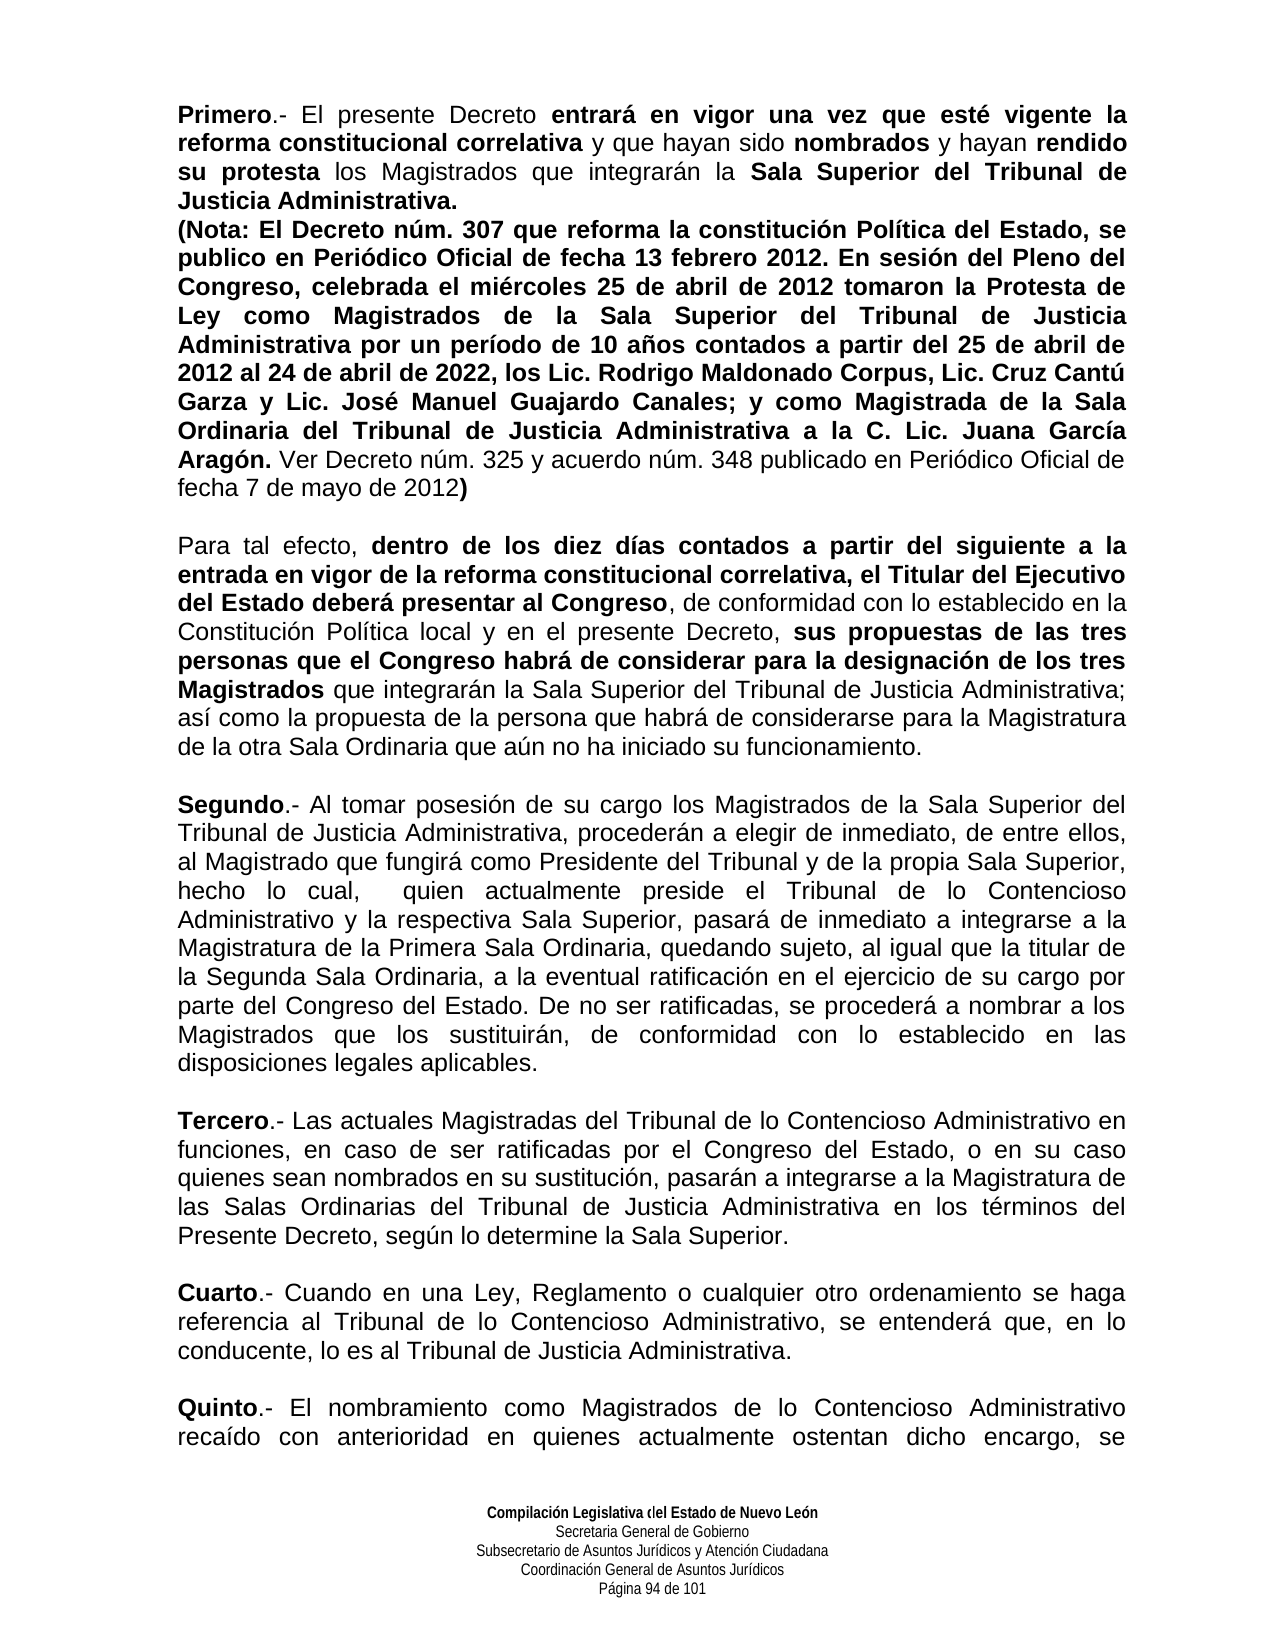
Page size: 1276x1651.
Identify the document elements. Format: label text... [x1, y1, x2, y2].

text Cuarto.- Cuando en una Ley, Reglamento o cualquier otro ordenamiento se haga referencia al Tribunal de lo Contencioso Administrativo, se entenderá que, en lo conducente, lo es al Tribunal de Justicia Administrativa. [177, 1278, 1127, 1364]
text Segundo.- Al tomar posesión de su cargo los Magistrados de la Sala Superior del Tribunal de Justicia Administrativa, procederán a elegir de inmediato, de entre ellos, al Magistrado que fungirá como Presidente del Tribunal y de la propia Sala Superior, hecho lo cual, quien actualmente preside el Tribunal de lo Contencioso Administrativo y la respectiva Sala Superior, pasará de inmediato a integrarse a la Magistratura de la Primera Sala Ordinaria, quedando sujeto, al igual que la titular de la Segunda Sala Ordinaria, a la eventual ratificación en el ejercicio de su cargo por parte del Congreso del Estado. De no ser ratificadas, se procederá a nombrar a los Magistrados que los sustituirán, de conformidad con lo establecido en las disposiciones legales aplicables. [177, 789, 1127, 1077]
text Quinto.- El nombramiento como Magistrados de lo Contencioso Administrativo recaído con anterioridad en quienes actualmente ostentan dicho encargo, se [177, 1393, 1127, 1451]
text Para tal efecto, dentro de los diez días contados a partir del siguiente a la entrada en vigor de la reforma constitucional correlativa, el Titular del Ejecutivo del Estado deberá presentar al Congreso, de conformidad con lo establecido en la Constitución Política local y en el presente Decreto, sus propuestas de las tres personas que el Congreso habrá de considerar para la designación de los tres Magistrados que integrarán la Sala Superior del Tribunal de Justicia Administrativa; así como la propuesta de la persona que habrá de considerarse para la Magistratura de la otra Sala Ordinaria que aún no ha iniciado su funcionamiento. [177, 531, 1127, 761]
text (Nota: El Decreto núm. 307 que reforma la constitución Política del Estado, se publico en Periódico Oficial de fecha 13 febrero 2012. En sesión del Pleno del Congreso, celebrada el miércoles 25 de abril de 2012 tomaron la Protesta de Ley como Magistrados de la Sala Superior del Tribunal de Justicia Administrativa por un período de 10 años contados a partir del 25 de abril de 2012 al 24 de abril de 2022, los Lic. Rodrigo Maldonado Corpus, Lic. Cruz Cantú Garza y Lic. José Manuel Guajardo Canales; y como Magistrada de la Sala Ordinaria del Tribunal de Justicia Administrativa a la C. Lic. Juana García Aragón. Ver Decreto núm. 325 y acuerdo núm. 348 publicado en Periódico Oficial de fecha 7 de mayo de 2012) [177, 214, 1127, 502]
text Primero.- El presente Decreto entrará en vigor una vez que esté vigente la reforma constitucional correlativa y que hayan sido nombrados y hayan rendido su protesta los Magistrados que integrarán la Sala Superior del Tribunal de Justicia Administrativa. [177, 99, 1127, 214]
text Tercero.- Las actuales Magistradas del Tribunal de lo Contencioso Administrativo en funciones, en caso de ser ratificadas por el Congreso del Estado, o en su caso quienes sean nombrados en su sustitución, pasarán a integrarse a la Magistratura de las Salas Ordinarias del Tribunal de Justicia Administrativa en los términos del Presente Decreto, según lo determine la Sala Superior. [177, 1106, 1127, 1249]
